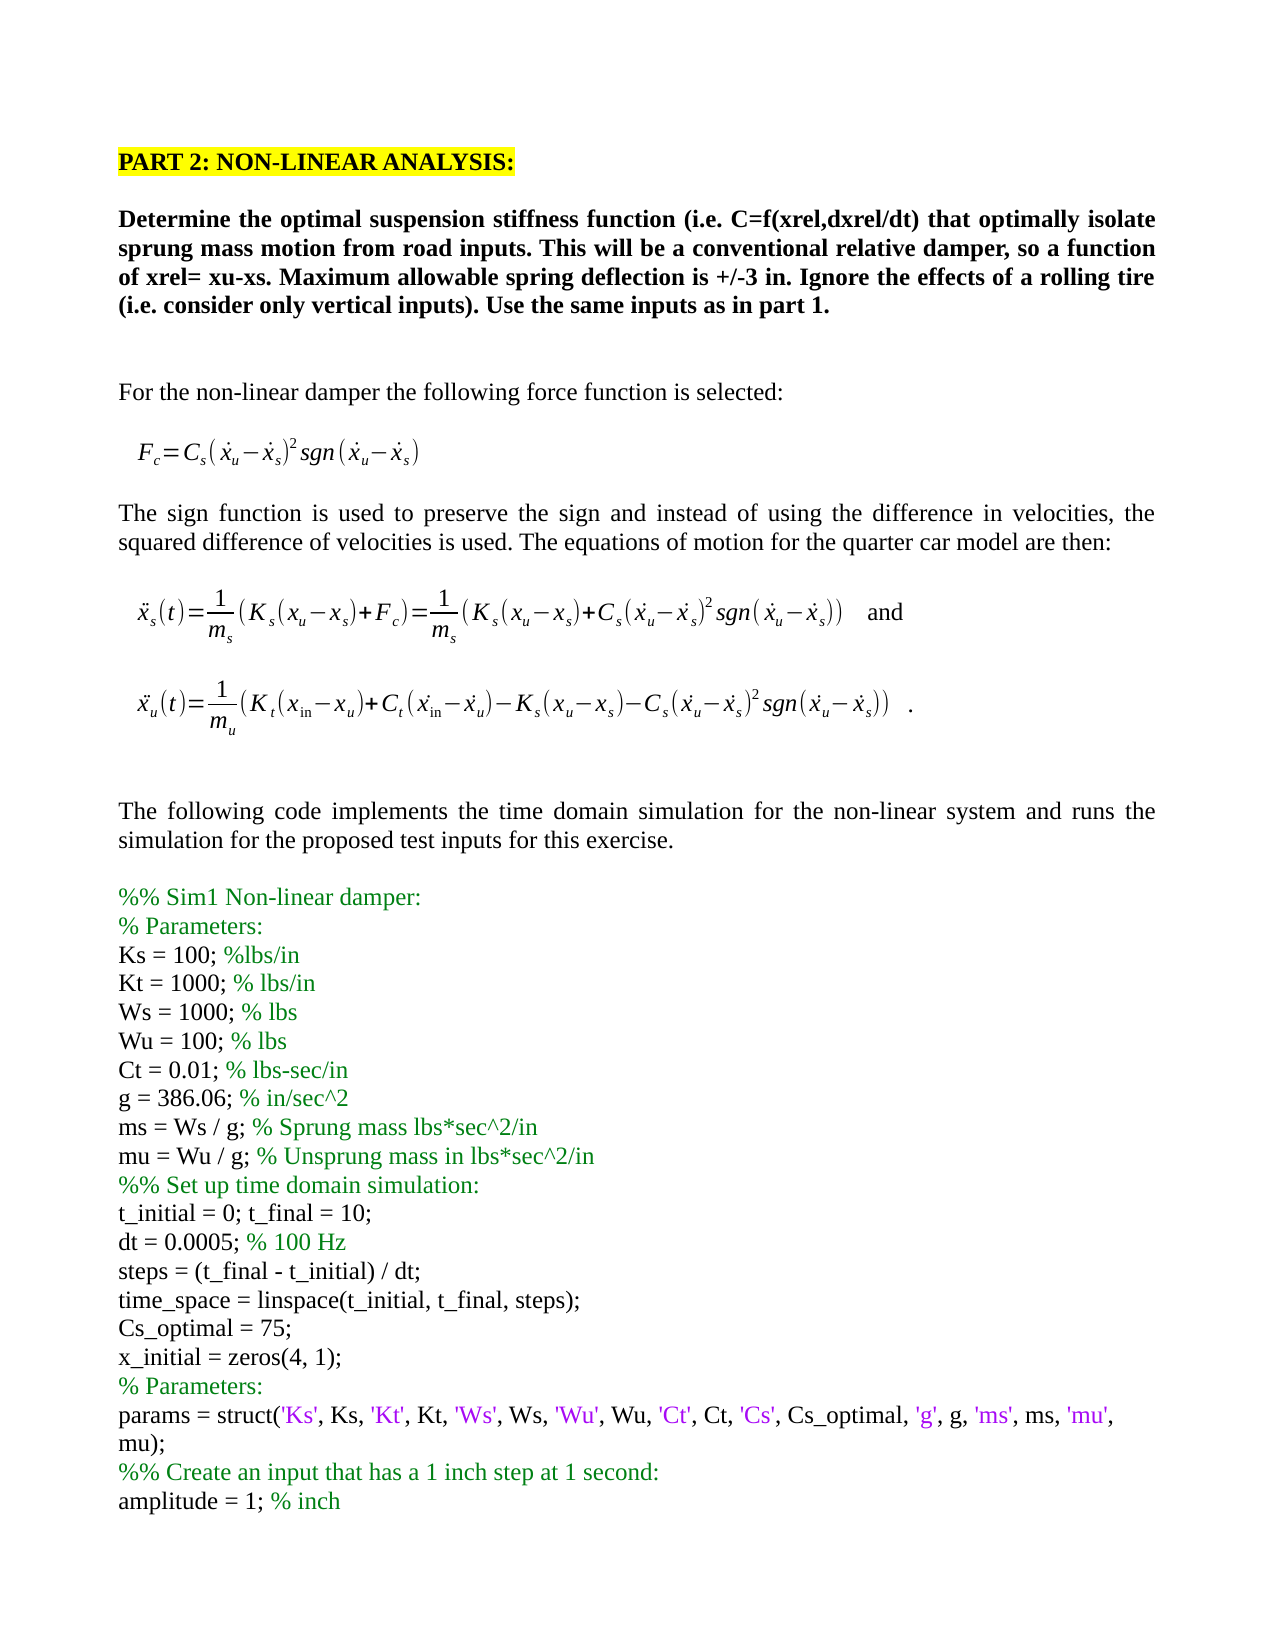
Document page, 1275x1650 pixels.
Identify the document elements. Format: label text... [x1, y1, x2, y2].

text % Parameters: [118, 1371, 1157, 1400]
text and [118, 584, 1157, 647]
text Wu = 100; % lbs [118, 1026, 1157, 1055]
text % Parameters: [118, 911, 1157, 940]
text %% Set up time domain simulation: [118, 1170, 1157, 1198]
text Kt = 1000; % lbs/in [118, 968, 1157, 997]
text . [118, 676, 1157, 738]
text Cs_optimal = 75; [118, 1313, 1157, 1342]
text PART 2: NON-LINEAR ANALYSIS: [118, 147, 1157, 176]
text The following code implements the time domain simulation for the non-linear system and runs the simulation for the proposed test inputs for this exercise. [118, 796, 1157, 853]
text Ct = 0.01; % lbs-sec/in [118, 1055, 1157, 1083]
text %% Sim1 Non-linear damper: [118, 882, 1157, 911]
text params = struct('Ks', Ks, 'Kt', Kt, 'Ws', Ws, 'Wu', Wu, 'Ct', Ct, 'Cs', Cs_optimal, 'g', g, 'ms', ms, 'mu', mu); [118, 1400, 1157, 1457]
text ms = Ws / g; % Sprung mass lbs*sec^2/in [118, 1112, 1157, 1141]
text time_space = linspace(t_initial, t_final, steps); [118, 1285, 1157, 1313]
text Ks = 100; %lbs/in [118, 940, 1157, 968]
text Ws = 1000; % lbs [118, 997, 1157, 1026]
text %% Create an input that has a 1 inch step at 1 second: [118, 1457, 1157, 1486]
text The sign function is used to preserve the sign and instead of using the difference in velocities, the squared difference of velocities is used. The equations of motion for the quarter car model are then: [118, 498, 1157, 556]
text t_initial = 0; t_final = 10; [118, 1198, 1157, 1227]
text mu = Wu / g; % Unsprung mass in lbs*sec^2/in [118, 1141, 1157, 1170]
text steps = (t_final - t_initial) / dt; [118, 1256, 1157, 1285]
text g = 386.06; % in/sec^2 [118, 1083, 1157, 1112]
text Determine the optimal suspension stiffness function (i.e. C=f(xrel,dxrel/dt) that optimally isolate sprung mass motion from road inputs. This will be a conventional relative damper, so a function of xrel= xu-xs. Maximum allowable spring deflection is +/-3 in. Ignore the effects of a rolling tire (i.e. consider only vertical inputs). Use the same inputs as in part 1. [118, 204, 1157, 319]
text dt = 0.0005; % 100 Hz [118, 1227, 1157, 1256]
text For the non-linear damper the following force function is selected: [118, 377, 1157, 406]
text x_initial = zeros(4, 1); [118, 1342, 1157, 1371]
text amplitude = 1; % inch [118, 1486, 1157, 1515]
